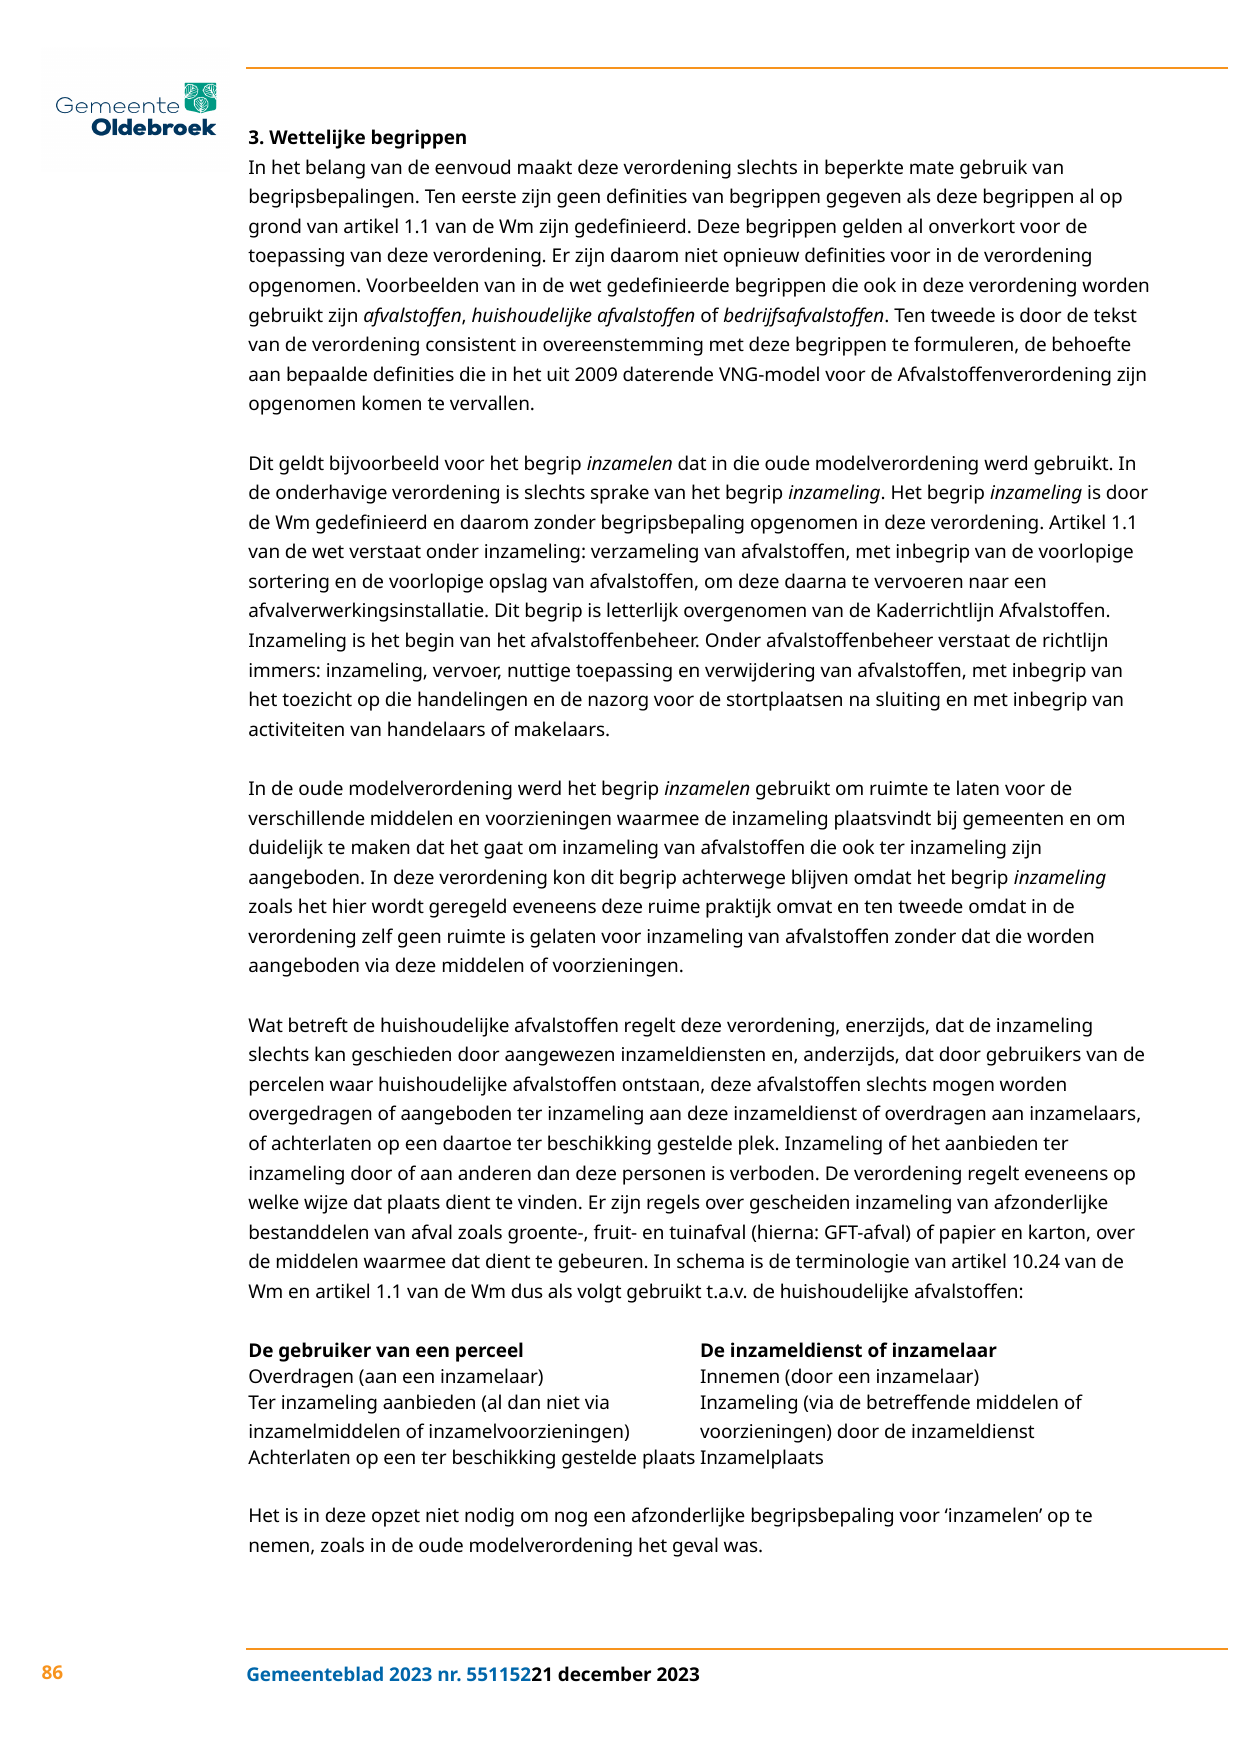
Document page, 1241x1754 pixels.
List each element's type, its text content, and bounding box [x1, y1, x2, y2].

text In de oude modelverordening werd het begrip inzamelen gebruikt om ruimte te laten voor de verschillende middelen en voorzieningen waarmee de inzameling plaatsvindt bij gemeenten en om duidelijk te maken dat het gaat om inzameling van afvalstoffen die ook ter inzameling zijn aangeboden. In deze verordening kon dit begrip achterwege blijven omdat het begrip inzameling zoals het hier wordt geregeld eveneens deze ruime praktijk omvat en ten tweede omdat in de verordening zelf geen ruimte is gelaten voor inzameling van afvalstoffen zonder dat die worden aangeboden via deze middelen of voorzieningen. [248, 775, 1152, 978]
picture [41, 47, 231, 172]
text Het is in deze opzet niet nodig om nog een afzonderlijke begripsbepaling voor ‘inzamelen’ op te nemen, zoals in de oude modelverordening het geval was. [248, 1503, 1152, 1558]
table_header De inzameldienst of inzamelaar [700, 1338, 1152, 1363]
text Wat betreft de huishoudelijke afvalstoffen regelt deze verordening, enerzijds, dat de inzameling slechts kan geschieden door aangewezen inzameldiensten en, anderzijds, dat door gebruikers van de percelen waar huishoudelijke afvalstoffen ontstaan, deze afvalstoffen slechts mogen worden overgedragen of aangeboden ter inzameling aan deze inzameldienst of overdragen aan inzamelaars, of achterlaten op een daartoe ter beschikking gestelde plek. Inzameling of het aanbieden ter inzameling door of aan anderen dan deze personen is verboden. De verordening regelt eveneens op welke wijze dat plaats dient te vinden. Er zijn regels over gescheiden inzameling van afzonderlijke bestanddelen van afval zoals groente-, fruit- en tuinafval (hierna: GFT-afval) of papier en karton, over de middelen waarmee dat dient te gebeuren. In schema is de terminologie van artikel 10.24 van de Wm en artikel 1.1 van de Wm dus als volgt gebruikt t.a.v. de huishoudelijke afvalstoffen: [248, 1012, 1152, 1304]
table_cell Achterlaten op een ter beschikking gestelde plaats [248, 1444, 700, 1470]
text 3. Wettelijke begrippen [248, 124, 1152, 150]
table_header De gebruiker van een perceel [248, 1338, 700, 1363]
table_cell Inzamelplaats [700, 1444, 1152, 1470]
table_cell Ter inzameling aanbieden (al dan niet via inzamelmiddelen of inzamelvoorzieningen) [248, 1389, 700, 1444]
text Dit geldt bijvoorbeeld voor het begrip inzamelen dat in die oude modelverordening werd gebruikt. In de onderhavige verordening is slechts sprake van het begrip inzameling. Het begrip inzameling is door de Wm gedefinieerd en daarom zonder begripsbepaling opgenomen in deze verordening. Artikel 1.1 van de wet verstaat onder inzameling: verzameling van afvalstoffen, met inbegrip van de voorlopige sortering en de voorlopige opslag van afvalstoffen, om deze daarna te vervoeren naar een afvalverwerkingsinstallatie. Dit begrip is letterlijk overgenomen van de Kaderrichtlijn Afvalstoffen. Inzameling is het begin van het afvalstoffenbeheer. Onder afvalstoffenbeheer verstaat de richtlijn immers: inzameling, vervoer, nuttige toepassing en verwijdering van afvalstoffen, met inbegrip van het toe­zicht op die handelingen en de nazorg voor de stortplaatsen na sluiting en met inbegrip van activiteiten van handelaars of makelaars. [248, 450, 1152, 742]
text In het belang van de eenvoud maakt deze verordening slechts in beperkte mate gebruik van begripsbepalingen. Ten eerste zijn geen definities van begrippen gegeven als deze begrippen al op grond van artikel 1.1 van de Wm zijn gedefinieerd. Deze begrippen gelden al onverkort voor de toepassing van deze verordening. Er zijn daarom niet opnieuw definities voor in de verordening opgenomen. Voorbeelden van in de wet gedefinieerde begrippen die ook in deze verordening worden gebruikt zijn afvalstoffen, huishoudelijke afvalstoffen of bedrijfsafvalstoffen. Ten tweede is door de tekst van de verordening consistent in overeenstemming met deze begrippen te formuleren, de behoefte aan bepaalde definities die in het uit 2009 daterende VNG-model voor de Afvalstoffenverordening zijn opgenomen komen te vervallen. [248, 154, 1152, 416]
table_cell Overdragen (aan een inzamelaar) [248, 1363, 700, 1389]
table_cell Innemen (door een inzamelaar) [700, 1363, 1152, 1389]
table_cell Inzameling (via de betreffende middelen of voorzieningen) door de inzameldienst [700, 1389, 1152, 1444]
